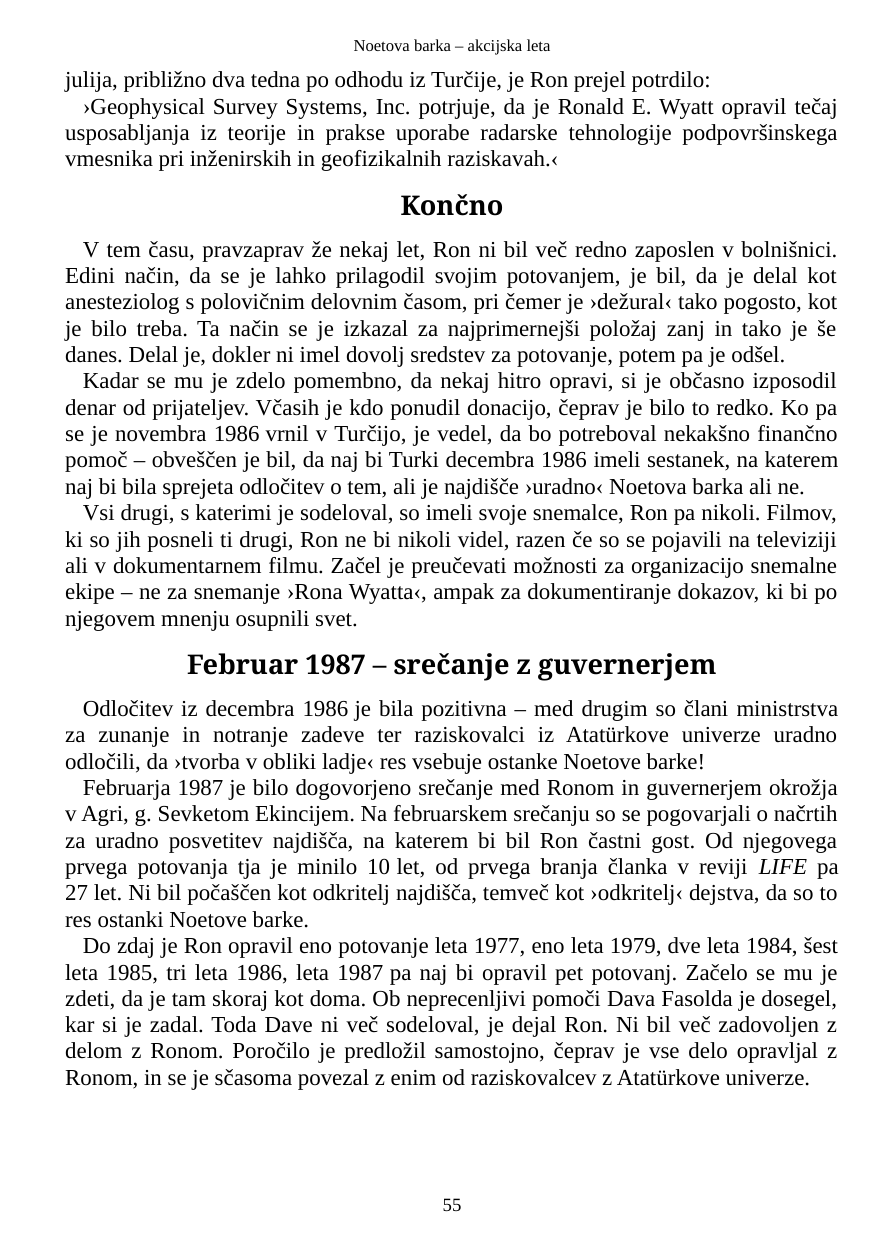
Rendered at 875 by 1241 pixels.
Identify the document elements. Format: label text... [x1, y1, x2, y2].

subtitle Končno [65, 186, 839, 223]
text Vsi drugi, s katerimi je sodeloval, so imeli svoje snemalce, Ron pa nikoli. Filmov, ki so jih posneli ti drugi, Ron ne bi nikoli videl, razen če so se pojavili na televiziji ali v dokumentarnem filmu. Začel je preučevati možnosti za organizacijo snemalne ekipe – ne za snemanje ›Rona Wyatta‹, ampak za dokumentiranje dokazov, ki bi po njegovem mnenju osupnili svet. [65, 499, 839, 631]
text Februarja 1987 je bilo dogovorjeno srečanje med Ronom in guvernerjem okrožja v Agri, g. Sevketom Ekincijem. Na februarskem srečanju so se pogovarjali o načrtih za uradno posvetitev najdišča, na katerem bi bil Ron častni gost. Od njegovega prvega potovanja tja je minilo 10 let, od prvega branja članka v reviji LIFE pa 27 let. Ni bil počaščen kot odkritelj najdišča, temveč kot ›odkritelj‹ dejstva, da so to res ostanki Noetove barke. [65, 774, 839, 932]
subtitle Februar 1987 – srečanje z guvernerjem [65, 646, 839, 682]
text V tem času, pravzaprav že nekaj let, Ron ni bil več redno zaposlen v bolnišnici. Edini način, da se je lahko prilagodil svojim potovanjem, je bil, da je delal kot anesteziolog s polovičnim delovnim časom, pri čemer je ›dežural‹ tako pogosto, kot je bilo treba. Ta način se je izkazal za najprimernejši položaj zanj in tako je še danes. Delal je, dokler ni imel dovolj sredstev za potovanje, potem pa je odšel. [65, 236, 839, 367]
text Odločitev iz decembra 1986 je bila pozitivna – med drugim so člani ministrstva za zunanje in notranje zadeve ter raziskovalci iz Atatürkove univerze uradno odločili, da ›tvorba v obliki ladje‹ res vsebuje ostanke Noetove barke! [65, 695, 839, 774]
text Kadar se mu je zdelo pomembno, da nekaj hitro opravi, si je občasno izposodil denar od prijateljev. Včasih je kdo ponudil donacijo, čeprav je bilo to redko. Ko pa se je novembra 1986 vrnil v Turčijo, je vedel, da bo potreboval nekakšno finančno pomoč – obveščen je bil, da naj bi Turki decembra 1986 imeli sestanek, na katerem naj bi bila sprejeta odločitev o tem, ali je najdišče ›uradno‹ Noetova barka ali ne. [65, 367, 839, 499]
text Do zdaj je Ron opravil eno potovanje leta 1977, eno leta 1979, dve leta 1984, šest leta 1985, tri leta 1986, leta 1987 pa naj bi opravil pet potovanj. Začelo se mu je zdeti, da je tam skoraj kot doma. Ob neprecenljivi pomoči Dava Fasolda je dosegel, kar si je zadal. Toda Dave ni več sodeloval, je dejal Ron. Ni bil več zadovoljen z delom z Ronom. Poročilo je predložil samostojno, čeprav je vse delo opravljal z Ronom, in se je sčasoma povezal z enim od raziskovalcev z Atatürkove univerze. [65, 932, 839, 1090]
text ›Geophysical Survey Systems, Inc. potrjuje, da je Ronald E. Wyatt opravil tečaj usposabljanja iz teorije in prakse uporabe radarske tehnologije podpovršinskega vmesnika pri inženirskih in geofizikalnih raziskavah.‹ [65, 93, 839, 172]
text julija, približno dva tedna po odhodu iz Turčije, je Ron prejel potrdilo: [65, 66, 839, 93]
